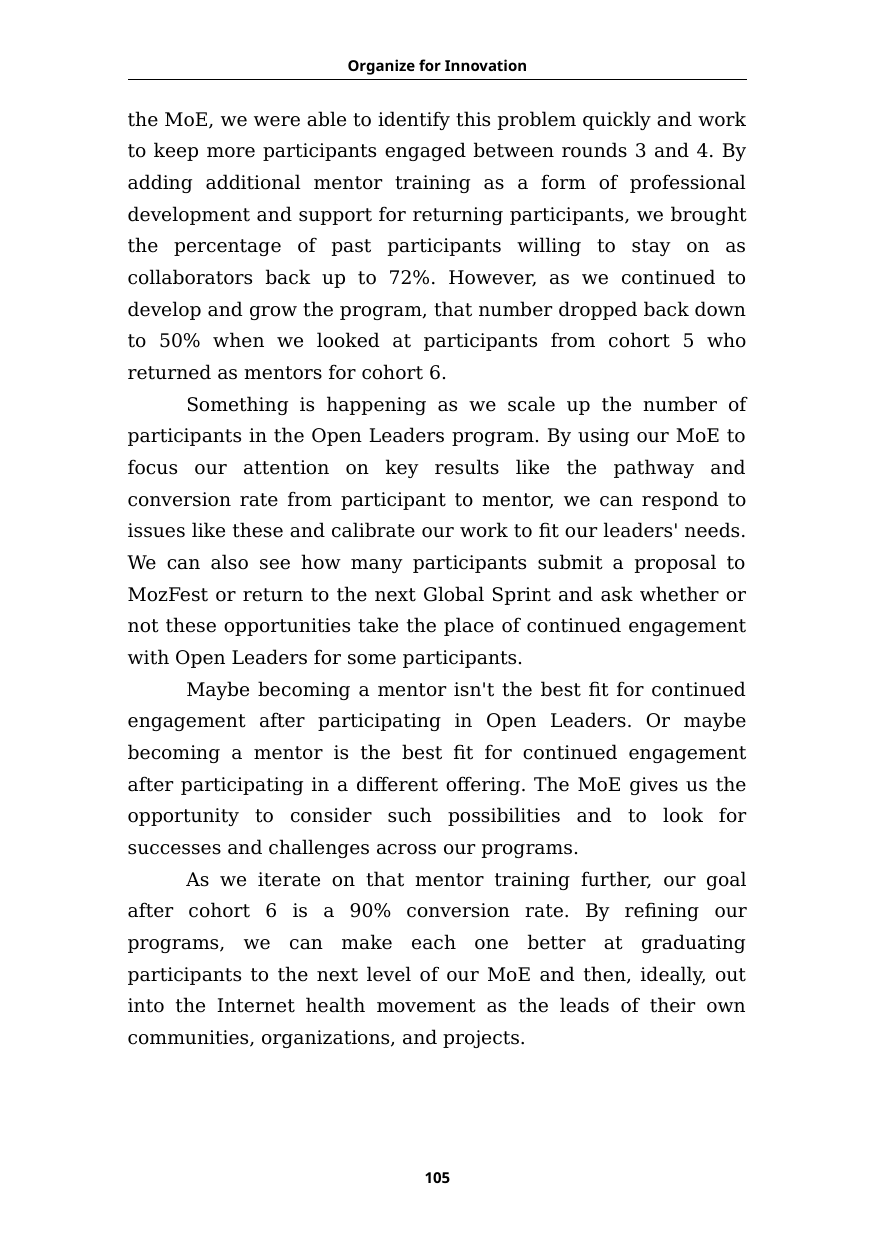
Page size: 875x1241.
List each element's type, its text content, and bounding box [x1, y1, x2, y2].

text As we iterate on that mentor training further, our goal after cohort 6 is a 90% conversion rate. By refining our programs, we can make each one better at graduating participants to the next level of our MoE and then, ideally, out into the Internet health movement as the leads of their own communities, organizations, and projects. [127, 869, 747, 1049]
text the MoE, we were able to identify this problem quickly and work to keep more participants engaged between rounds 3 and 4. By adding additional mentor training as a form of professional development and support for returning participants, we brought the percentage of past participants willing to stay on as collaborators back up to 72%. However, as we continued to develop and grow the program, that number dropped back down to 50% when we looked at participants from cohort 5 who returned as mentors for cohort 6. [127, 109, 747, 384]
text Maybe becoming a mentor isn't the best fit for continued engagement after participating in Open Leaders. Or maybe becoming a mentor is the best fit for continued engagement after participating in a different offering. The MoE gives us the opportunity to consider such possibilities and to look for successes and challenges across our programs. [127, 679, 747, 859]
text Something is happening as we scale up the number of participants in the Open Leaders program. By using our MoE to focus our attention on key results like the pathway and conversion rate from participant to mentor, we can respond to issues like these and calibrate our work to fit our leaders' needs. We can also see how many participants submit a proposal to MozFest or return to the next Global Sprint and ask whether or not these opportunities take the place of continued engagement with Open Leaders for some participants. [127, 394, 747, 669]
